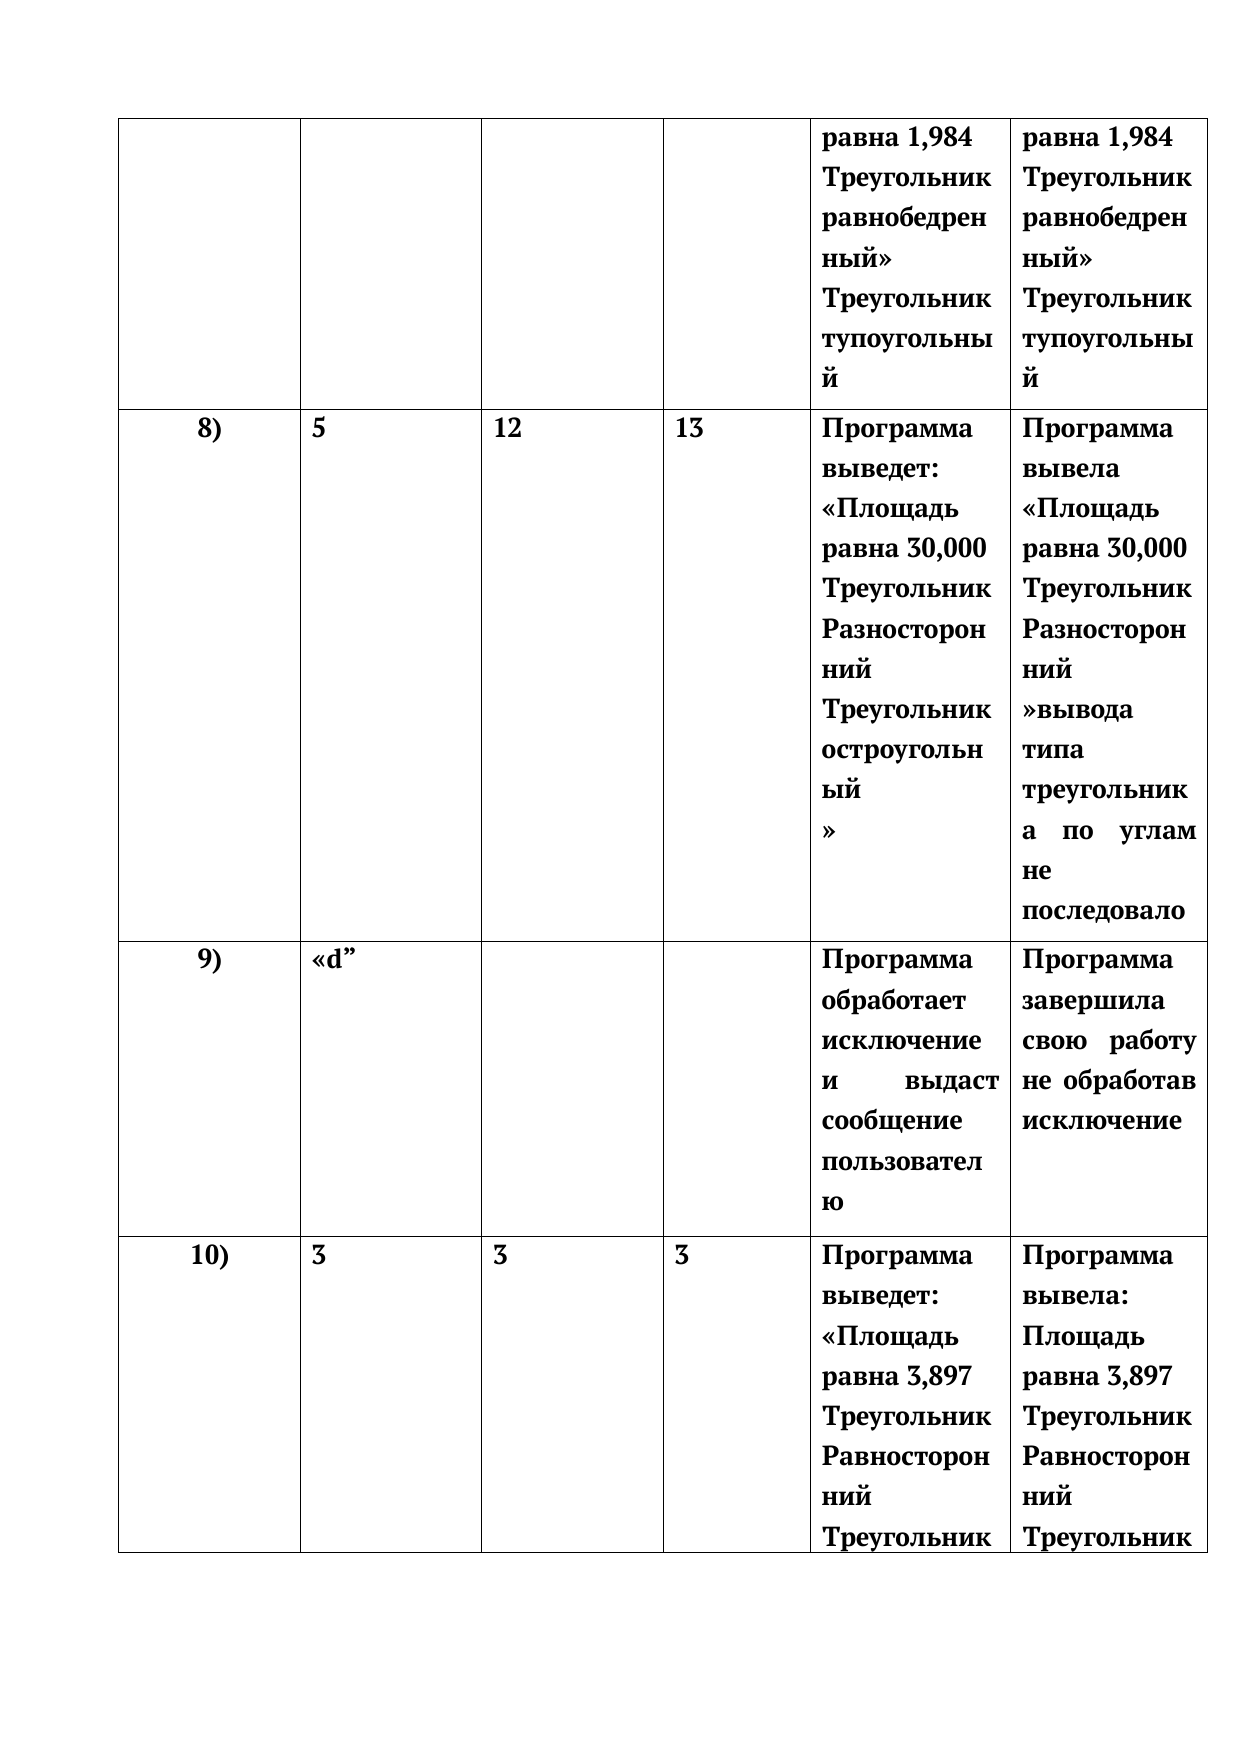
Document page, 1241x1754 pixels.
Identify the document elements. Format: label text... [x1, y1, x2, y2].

table_cell [664, 119, 810, 409]
table_cell 3 [664, 1237, 810, 1552]
table_cell Программа выведет: «Площадь равна 3,897 Треугольник Равносторонний Треугольник [811, 1237, 1010, 1552]
table_cell 3 [482, 1237, 663, 1552]
table_cell [482, 119, 663, 409]
table_cell [301, 119, 481, 409]
table_cell «d” [301, 942, 481, 1236]
table_cell 12 [482, 410, 663, 941]
table_cell 5 [301, 410, 481, 941]
table_cell 8) [119, 410, 300, 941]
table_cell 13 [664, 410, 810, 941]
table_cell Программа выведет: «Площадь равна 30,000 Треугольник Разносторонний Треугольник остроугольный » [811, 410, 1010, 941]
table_cell Программа завершила свою работу не обработав исключение [1011, 942, 1207, 1236]
table_cell равна 1,984 Треугольник равнобедренный» Треугольник тупоугольный [811, 119, 1010, 409]
table_cell Программа вывела «Площадь равна 30,000 Треугольник Разносторонний »вывода типа треугольника по углам не последовало [1011, 410, 1207, 941]
table_cell [664, 942, 810, 1236]
table_cell 3 [301, 1237, 481, 1552]
table_cell 9) [119, 942, 300, 1236]
table_cell 10) [119, 1237, 300, 1552]
table_cell Программа вывела: Площадь равна 3,897 Треугольник Равносторонний Треугольник [1011, 1237, 1207, 1552]
table_cell [119, 119, 300, 409]
table_cell равна 1,984 Треугольник равнобедренный» Треугольник тупоугольный [1011, 119, 1207, 409]
table_cell [482, 942, 663, 1236]
table_cell Программа обработает исключение и выдаст сообщение пользователю [811, 942, 1010, 1236]
